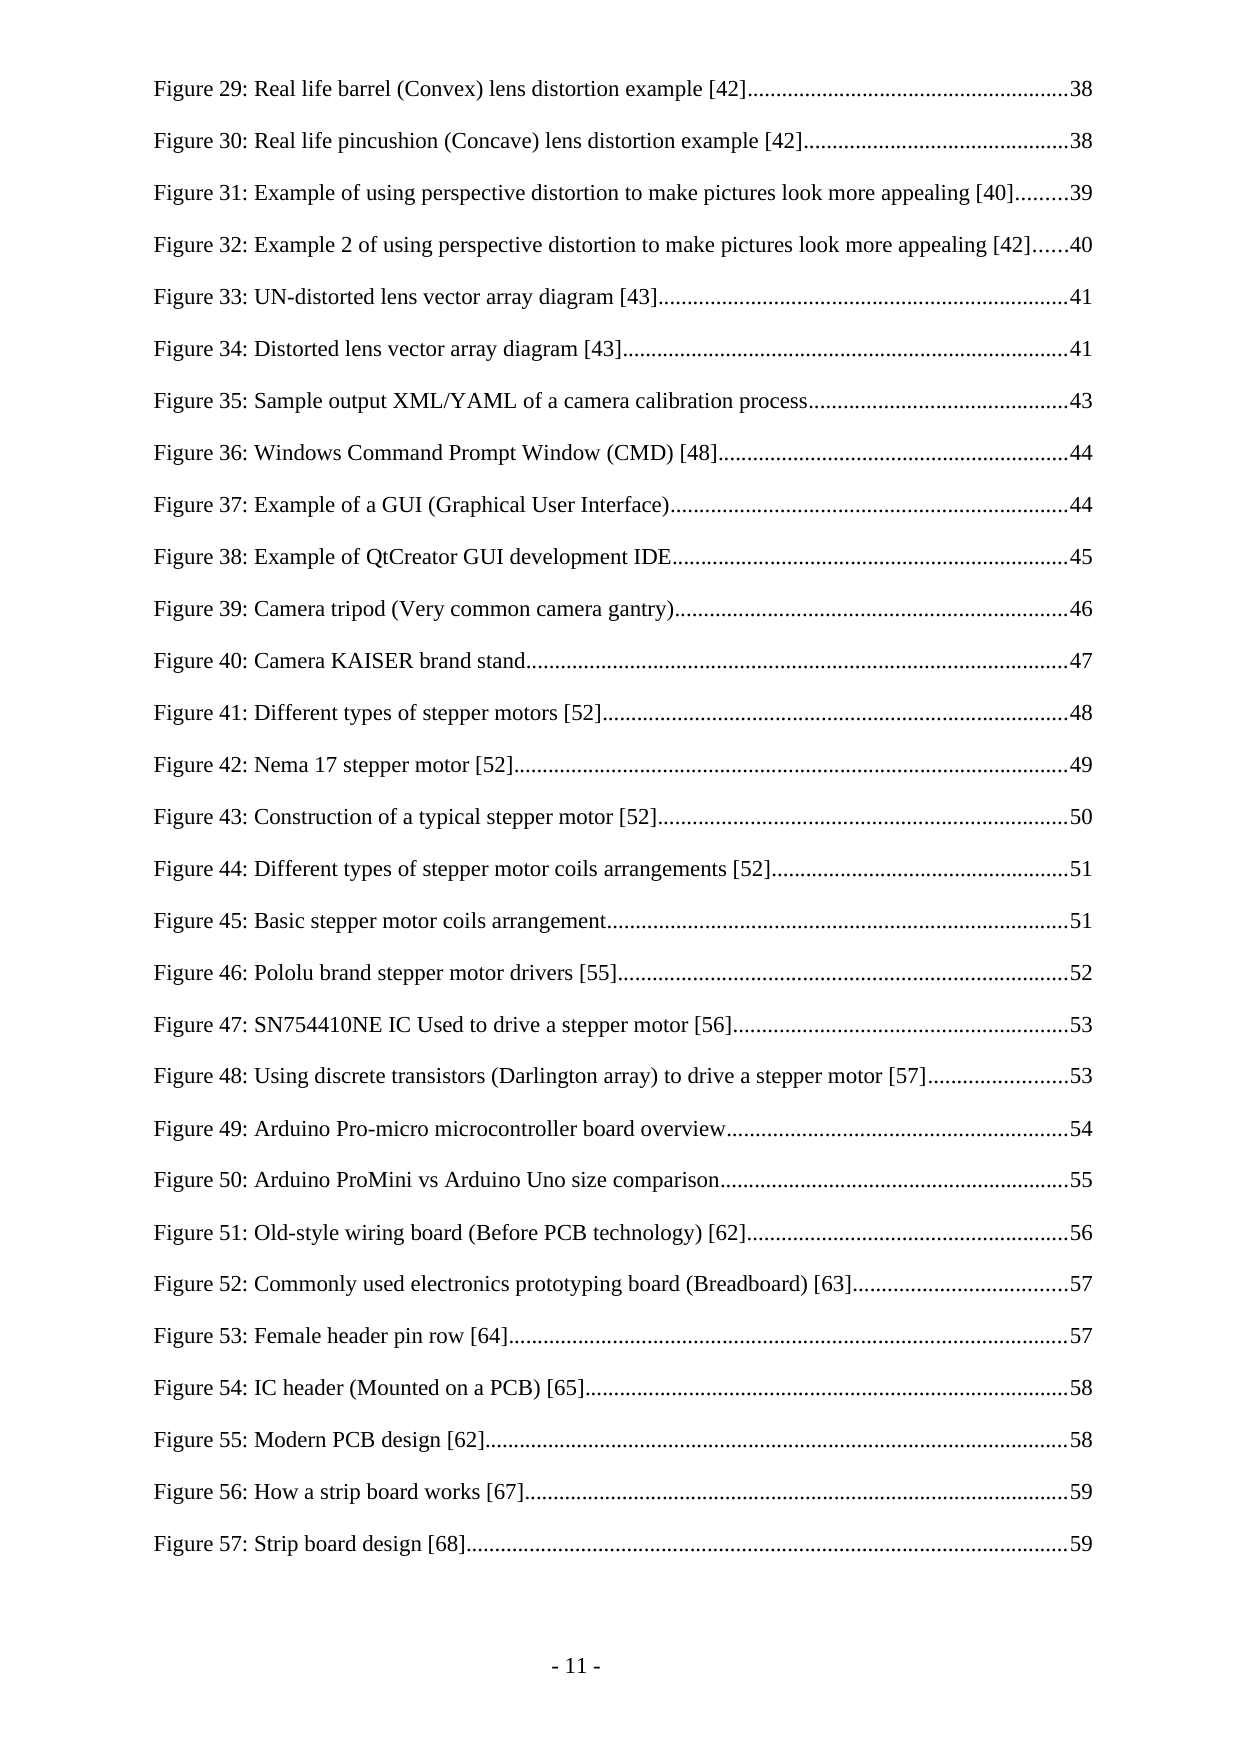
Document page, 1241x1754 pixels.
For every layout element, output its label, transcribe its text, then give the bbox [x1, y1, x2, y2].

text Figure 29: Real life barrel (Convex) lens distortion example [42] 38 [148, 75, 1092, 101]
text Figure 43: Construction of a typical stepper motor [52] 50 [148, 803, 1092, 829]
text Figure 54: IC header (Mounted on a PCB) [65] 58 [148, 1374, 1092, 1401]
text Figure 53: Female header pin row [64] 57 [148, 1322, 1092, 1349]
text Figure 33: UN-distorted lens vector array diagram [43] 41 [148, 283, 1092, 309]
text Figure 30: Real life pincushion (Concave) lens distortion example [42] 38 [148, 127, 1092, 153]
text Figure 44: Different types of stepper motor coils arrangements [52] 51 [148, 855, 1092, 881]
text Figure 39: Camera tripod (Very common camera gantry) 46 [148, 595, 1092, 621]
text Figure 31: Example of using perspective distortion to make pictures look more appealing [40] 39 [148, 179, 1092, 205]
text Figure 57: Strip board design [68] 59 [148, 1530, 1092, 1557]
text Figure 38: Example of QtCreator GUI development IDE 45 [148, 543, 1092, 569]
text Figure 35: Sample output XML/YAML of a camera calibration process 43 [148, 387, 1092, 413]
text Figure 47: SN754410NE IC Used to drive a stepper motor [56] 53 [148, 1011, 1092, 1037]
text Figure 41: Different types of stepper motors [52] 48 [148, 699, 1092, 725]
text Figure 32: Example 2 of using perspective distortion to make pictures look more appealing [42] 40 [148, 231, 1092, 257]
text Figure 55: Modern PCB design [62] 58 [148, 1426, 1092, 1453]
text Figure 42: Nema 17 stepper motor [52] 49 [148, 751, 1092, 777]
text Figure 56: How a strip board works [67] 59 [148, 1478, 1092, 1505]
text Figure 34: Distorted lens vector array diagram [43] 41 [148, 335, 1092, 361]
text Figure 50: Arduino ProMini vs Arduino Uno size comparison 55 [148, 1167, 1092, 1193]
text Figure 45: Basic stepper motor coils arrangement 51 [148, 907, 1092, 933]
text Figure 52: Commonly used electronics prototyping board (Breadboard) [63] 57 [148, 1271, 1092, 1297]
text Figure 48: Using discrete transistors (Darlington array) to drive a stepper motor [57] 53 [148, 1063, 1092, 1089]
text Figure 49: Arduino Pro-micro microcontroller board overview 54 [148, 1114, 1092, 1141]
text Figure 36: Windows Command Prompt Window (CMD) [48] 44 [148, 439, 1092, 465]
text Figure 51: Old-style wiring board (Before PCB technology) [62] 56 [148, 1218, 1092, 1245]
text Figure 37: Example of a GUI (Graphical User Interface) 44 [148, 491, 1092, 517]
text Figure 40: Camera KAISER brand stand 47 [148, 647, 1092, 673]
text Figure 46: Pololu brand stepper motor drivers [55] 52 [148, 959, 1092, 985]
